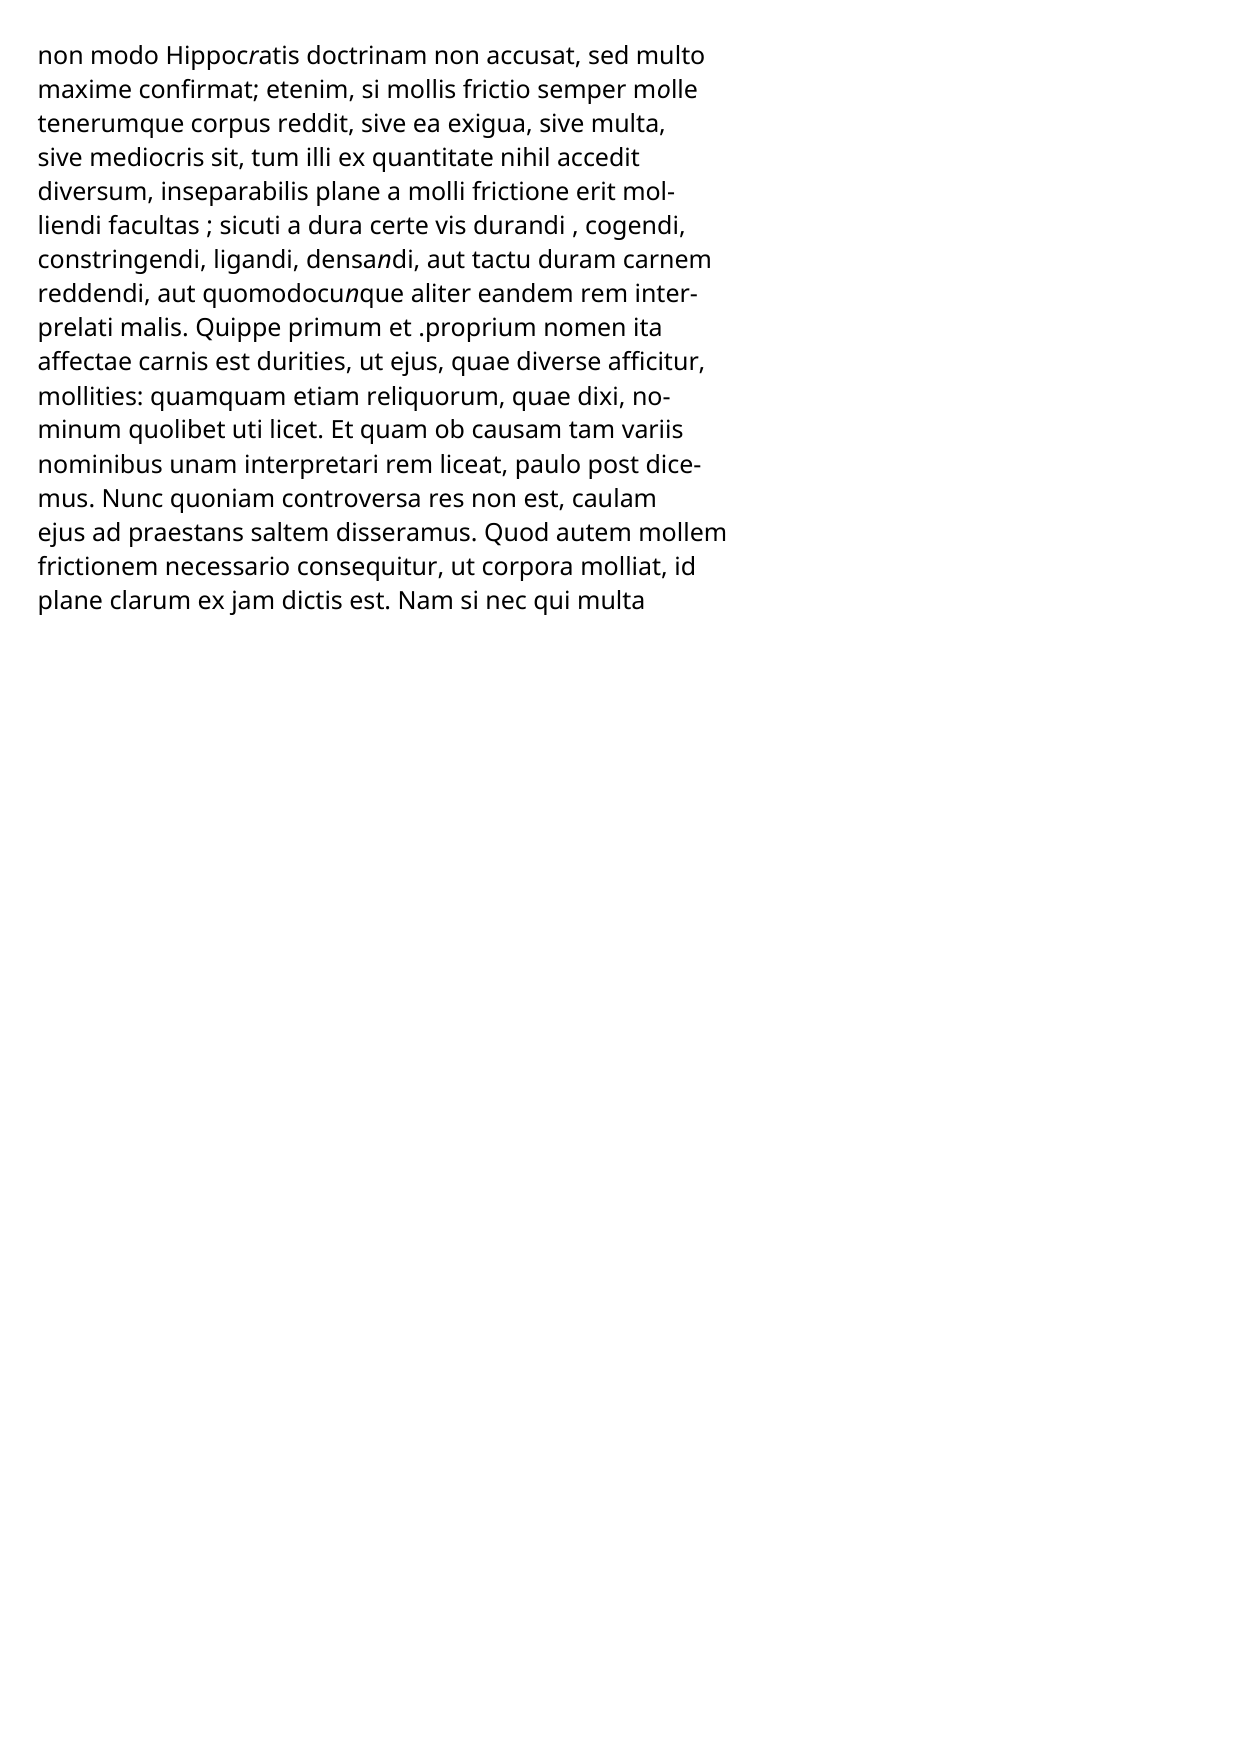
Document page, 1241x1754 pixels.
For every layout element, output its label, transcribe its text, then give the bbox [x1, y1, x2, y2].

text non modo Hippocratis doctrinam non accusat, sed multo maxime confirmat; etenim, si mollis frictio semper molle tenerumque corpus reddit, sive ea exigua, sive multa, sive mediocris sit, tum illi ex quantitate nihil accedit diversum, inseparabilis plane a molli frictione erit mol- liendi facultas ; sicuti a dura certe vis durandi , cogendi, constringendi, ligandi, densandi, aut tactu duram carnem reddendi, aut quomodocunque aliter eandem rem inter- prelati malis. Quippe primum et .proprium nomen ita affectae carnis est durities, ut ejus, quae diverse afficitur, mollities: quamquam etiam reliquorum, quae dixi, no- minum quolibet uti licet. Et quam ob causam tam variis nominibus unam interpretari rem liceat, paulo post dice- mus. Nunc quoniam controversa res non est, caulam ejus ad praestans saltem disseramus. Quod autem mollem frictionem necessario consequitur, ut corpora molliat, id plane clarum ex jam dictis est. Nam si nec qui multa [37, 37, 1203, 617]
